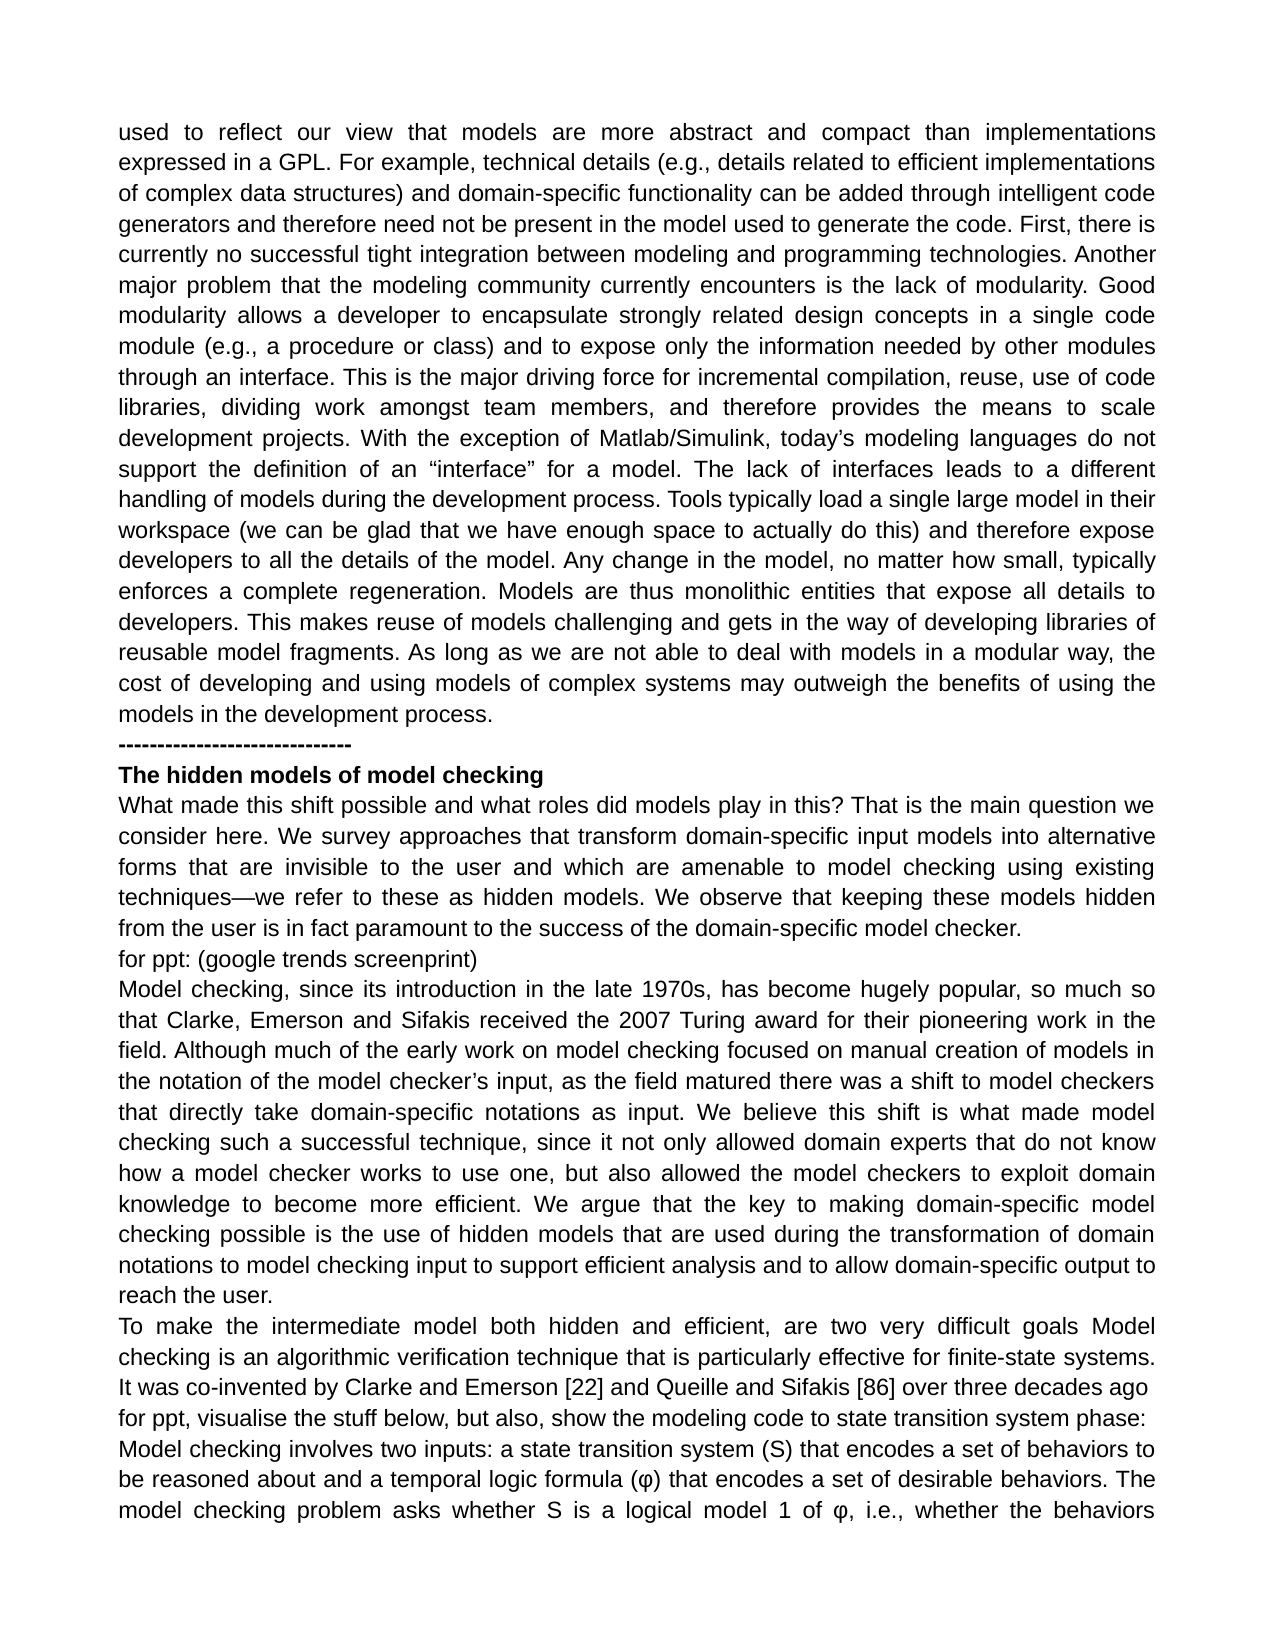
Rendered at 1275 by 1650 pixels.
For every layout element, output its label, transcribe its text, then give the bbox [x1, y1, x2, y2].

text ------------------------------ [118, 731, 1157, 757]
text Model checking, since its introduction in the late 1970s, has become hugely popular, so much so that Clarke, Emerson and Sifakis received the 2007 Turing award for their pioneering work in the field. Although much of the early work on model checking focused on manual creation of models in the notation of the model checker’s input, as the field matured there was a shift to model checkers that directly take domain-specific notations as input. We believe this shift is what made model checking such a successful technique, since it not only allowed domain experts that do not know how a model checker works to use one, but also allowed the model checkers to exploit domain knowledge to become more efficient. We argue that the key to making domain-specific model checking possible is the use of hidden models that are used during the transformation of domain notations to model checking input to support efficient analysis and to allow domain-specific output to reach the user. [118, 976, 1157, 1309]
text To make the intermediate model both hidden and efficient, are two very difficult goals Model checking is an algorithmic verification technique that is particularly effective for finite-state systems. It was co-invented by Clarke and Emerson [22] and Queille and Sifakis [86] over three decades ago [118, 1312, 1157, 1401]
text used to reflect our view that models are more abstract and compact than implementations expressed in a GPL. For example, technical details (e.g., details related to efficient implementations of complex data structures) and domain-specific functionality can be added through intelligent code generators and therefore need not be present in the model used to generate the code. First, there is currently no successful tight integration between modeling and programming technologies. Another major problem that the modeling community currently encounters is the lack of modularity. Good modularity allows a developer to encapsulate strongly related design concepts in a single code module (e.g., a procedure or class) and to expose only the information needed by other modules through an interface. This is the major driving force for incremental compilation, reuse, use of code libraries, dividing work amongst team members, and therefore provides the means to scale development projects. With the exception of Matlab/Simulink, today’s modeling languages do not support the definition of an “interface” for a model. The lack of interfaces leads to a different handling of models during the development process. Tools typically load a single large model in their workspace (we can be glad that we have enough space to actually do this) and therefore expose developers to all the details of the model. Any change in the model, no matter how small, typically enforces a complete regeneration. Models are thus monolithic entities that expose all details to developers. This makes reuse of models challenging and gets in the way of developing libraries of reusable model fragments. As long as we are not able to deal with models in a modular way, the cost of developing and using models of complex systems may outweigh the benefits of using the models in the development process. [118, 118, 1157, 727]
text for ppt: (google trends screenprint) [118, 945, 1157, 972]
text Model checking involves two inputs: a state transition system (S) that encodes a set of behaviors to be reasoned about and a temporal logic formula (φ) that encodes a set of desirable behaviors. The model checking problem asks whether S is a logical model 1 of φ, i.e., whether the behaviors [118, 1435, 1157, 1523]
text The hidden models of model checking [118, 761, 1157, 788]
text for ppt, visualise the stuff below, but also, show the modeling code to state transition system phase: [118, 1404, 1157, 1431]
text What made this shift possible and what roles did models play in this? That is the main question we consider here. We survey approaches that transform domain-specific input models into alternative forms that are invisible to the user and which are amenable to model checking using existing techniques—we refer to these as hidden models. We observe that keeping these models hidden from the user is in fact paramount to the success of the domain-specific model checker. [118, 792, 1157, 941]
